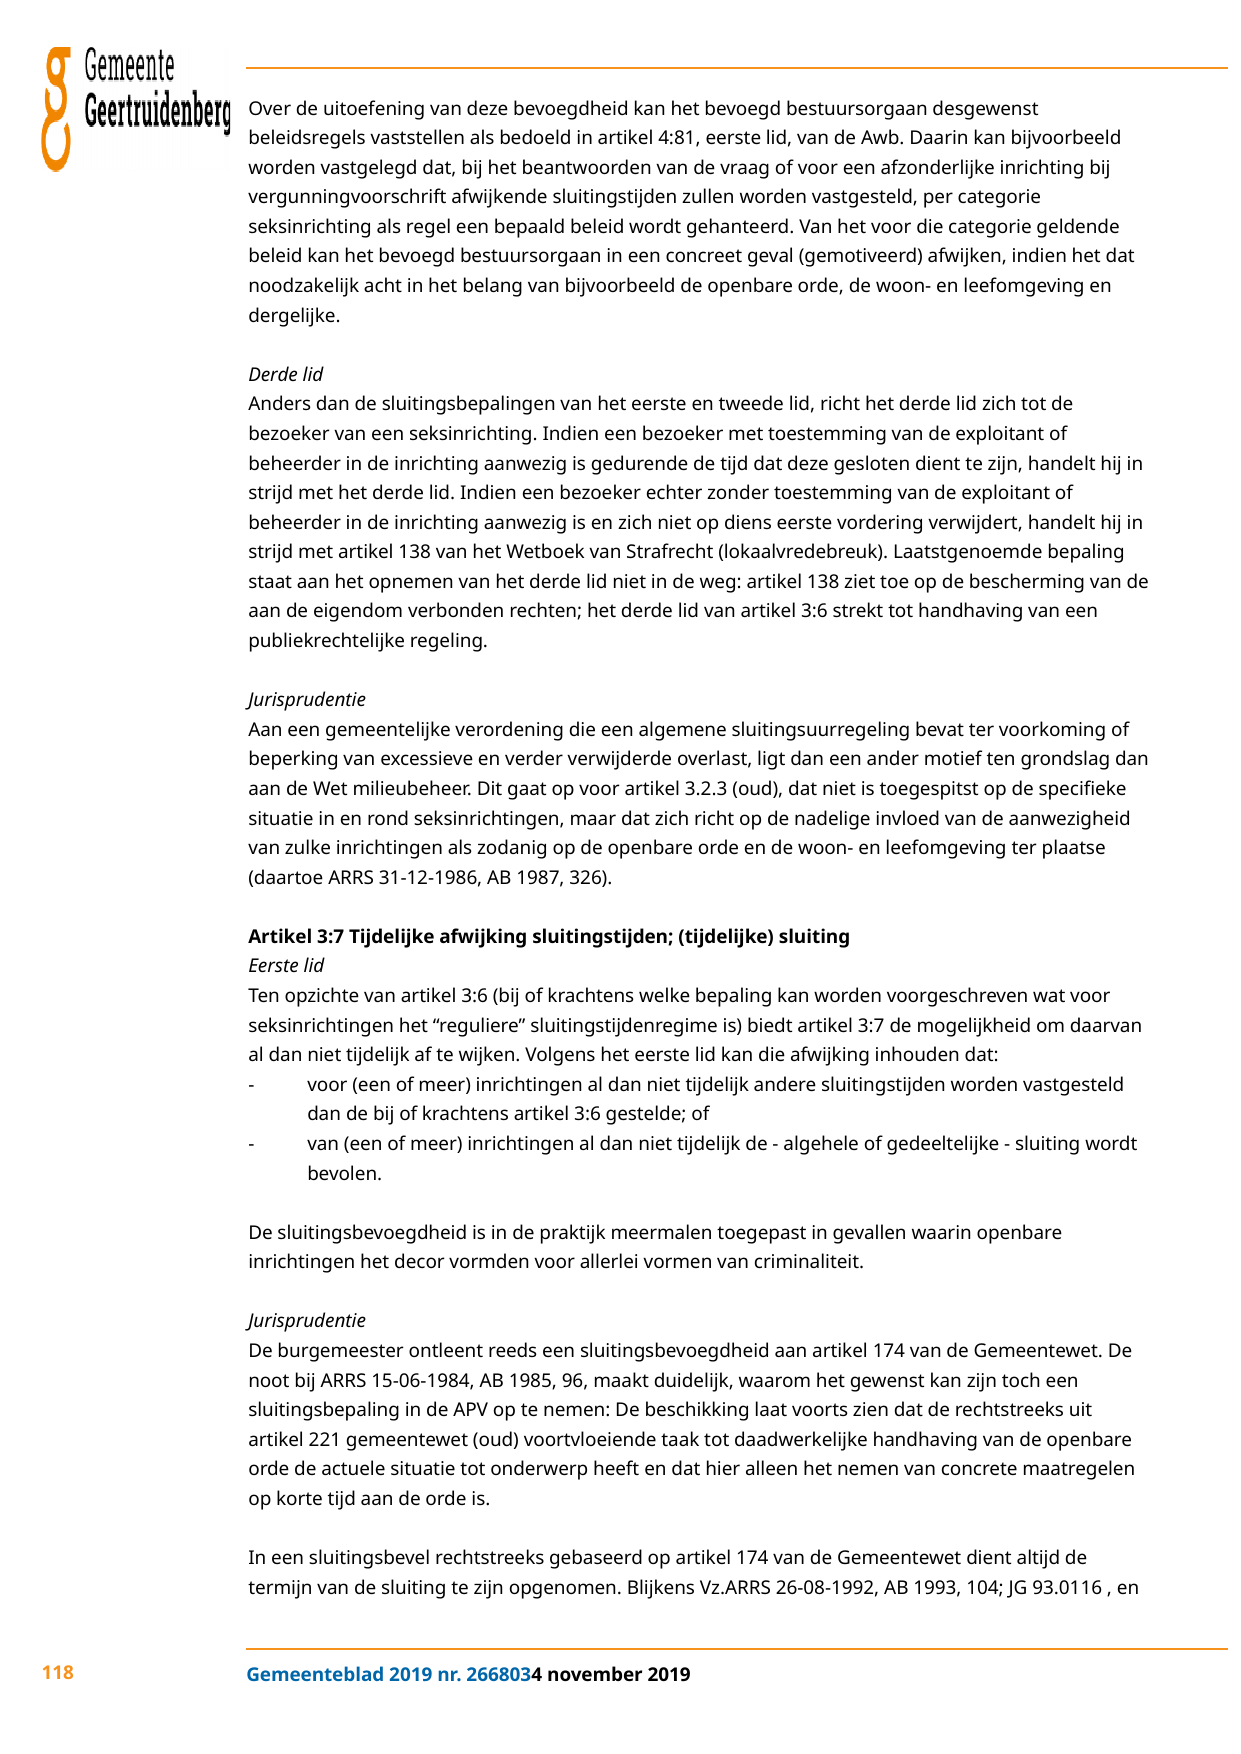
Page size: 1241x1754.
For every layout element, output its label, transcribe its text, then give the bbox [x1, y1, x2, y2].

text De burgemeester ontleent reeds een sluitingsbevoegdheid aan artikel 174 van de Gemeentewet. De noot bij ARRS 15-06-1984, AB 1985, 96, maakt duidelijk, waarom het gewenst kan zijn toch een sluitingsbepaling in de APV op te nemen: De beschikking laat voorts zien dat de rechtstreeks uit artikel 221 gemeentewet (oud) voortvloeiende taak tot daadwerkelijke handhaving van de openbare orde de actuele situatie tot onderwerp heeft en dat hier alleen het nemen van concrete maatregelen op korte tijd aan de orde is. [248, 1337, 1152, 1511]
text Eerste lid [248, 953, 1152, 978]
picture [41, 47, 231, 172]
text Artikel 3:7 Tijdelijke afwijking sluitingstijden; (tijdelijke) sluiting [248, 923, 1152, 949]
text Anders dan de sluitingsbepalingen van het eerste en tweede lid, richt het derde lid zich tot de bezoeker van een seksinrichting. Indien een bezoeker met toestemming van de exploitant of beheerder in de inrichting aanwezig is gedurende de tijd dat deze gesloten dient te zijn, handelt hij in strijd met het derde lid. Indien een bezoeker echter zonder toestemming van de exploitant of beheerder in de inrichting aanwezig is en zich niet op diens eerste vordering verwijdert, handelt hij in strijd met artikel 138 van het Wetboek van Strafrecht (lokaalvredebreuk). Laatstgenoemde bepaling staat aan het opnemen van het derde lid niet in de weg: artikel 138 ziet toe op de bescherming van de aan de eigendom verbonden rechten; het derde lid van artikel 3:6 strekt tot handhaving van een publiekrechtelijke regeling. [248, 391, 1152, 653]
list voor (een of meer) inrichtingen al dan niet tijdelijk andere sluitingstijden worden vastgesteld dan de bij of krachtens artikel 3:6 gestelde; of [248, 1071, 1152, 1126]
text Jurisprudentie [248, 686, 1152, 712]
text Aan een gemeentelijke verordening die een algemene sluitingsuurregeling bevat ter voorkoming of beperking van excessieve en verder verwijderde overlast, ligt dan een ander motief ten grondslag dan aan de Wet milieubeheer. Dit gaat op voor artikel 3.2.3 (oud), dat niet is toegespitst op de specifieke situatie in en rond seksinrichtingen, maar dat zich richt op de nadelige invloed van de aanwezigheid van zulke inrichtingen als zodanig op de openbare orde en de woon- en leefomgeving ter plaatse (daartoe ARRS 31-12-1986, AB 1987, 326). [248, 716, 1152, 890]
text In een sluitingsbevel rechtstreeks gebaseerd op artikel 174 van de Gemeentewet dient altijd de termijn van de sluiting te zijn opgenomen. Blijkens Vz.ARRS 26-08-1992, AB 1993, 104; JG 93.0116 , en [248, 1544, 1152, 1600]
text De sluitingsbevoegdheid is in de praktijk meermalen toegepast in gevallen waarin openbare inrichtingen het decor vormden voor allerlei vormen van criminaliteit. [248, 1219, 1152, 1274]
text Over de uitoefening van deze bevoegdheid kan het bevoegd bestuursorgaan desgewenst beleidsregels vaststellen als bedoeld in artikel 4:81, eerste lid, van de Awb. Daarin kan bijvoorbeeld worden vastgelegd dat, bij het beantwoorden van de vraag of voor een afzonderlijke inrichting bij vergunningvoorschrift afwijkende sluitingstijden zullen worden vastgesteld, per categorie seksinrichting als regel een bepaald beleid wordt gehanteerd. Van het voor die categorie geldende beleid kan het bevoegd bestuursorgaan in een concreet geval (gemotiveerd) afwijken, indien het dat noodzakelijk acht in het belang van bijvoorbeeld de openbare orde, de woon- en leefomgeving en dergelijke. [248, 95, 1152, 328]
list van (een of meer) inrichtingen al dan niet tijdelijk de - algehele of gedeeltelijke - sluiting wordt bevolen. [248, 1130, 1152, 1186]
text Ten opzichte van artikel 3:6 (bij of krachtens welke bepaling kan worden voorgeschreven wat voor seksinrichtingen het “reguliere” sluitingstijdenregime is) biedt artikel 3:7 de mogelijkheid om daarvan al dan niet tijdelijk af te wijken. Volgens het eerste lid kan die afwijking inhouden dat: [248, 982, 1152, 1067]
text Derde lid [248, 361, 1152, 387]
text Jurisprudentie [248, 1308, 1152, 1333]
